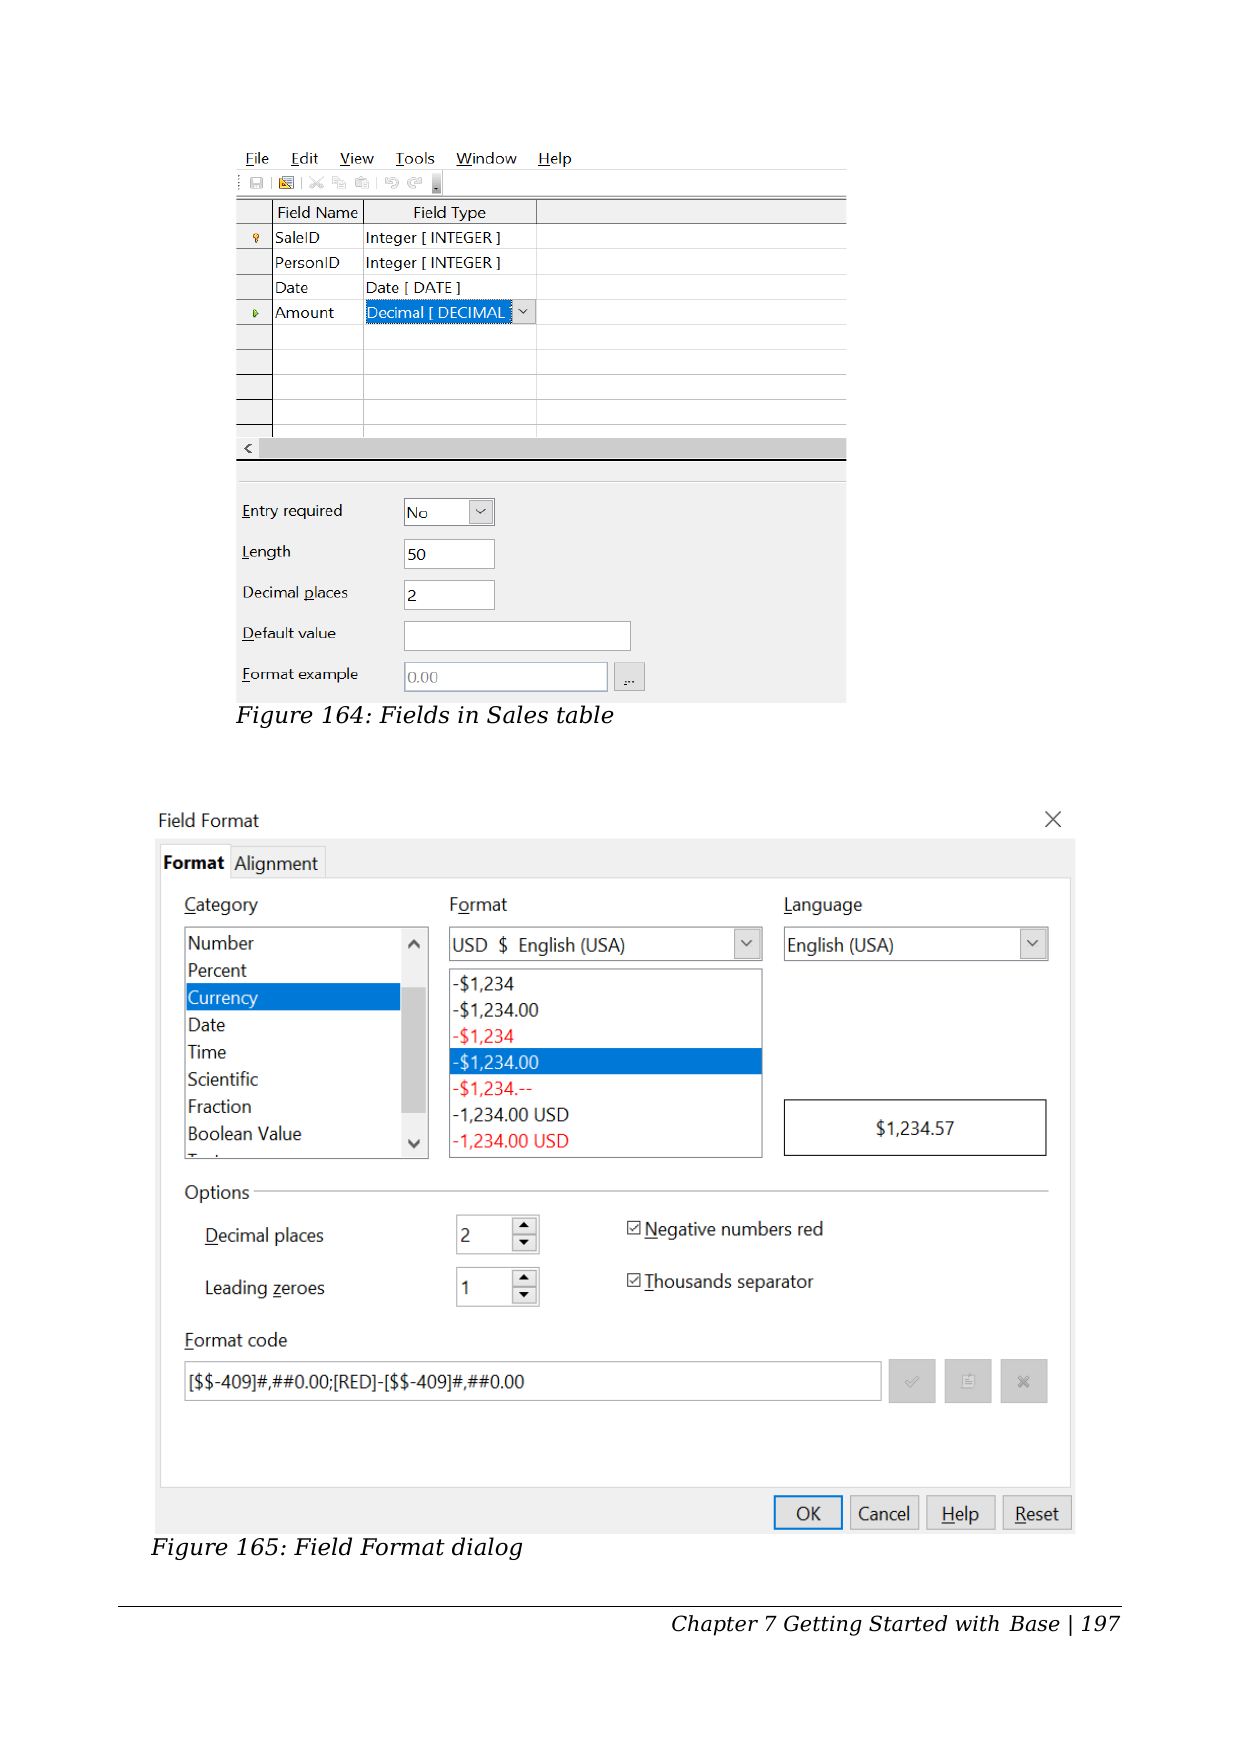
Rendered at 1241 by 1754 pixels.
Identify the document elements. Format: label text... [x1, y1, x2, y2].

text Figure 165: Field Format dialog [151, 1531, 1079, 1561]
picture [155, 803, 1076, 1534]
text [236, 121, 847, 143]
picture [236, 143, 847, 703]
text Figure 164: Fields in Sales table [236, 703, 847, 729]
